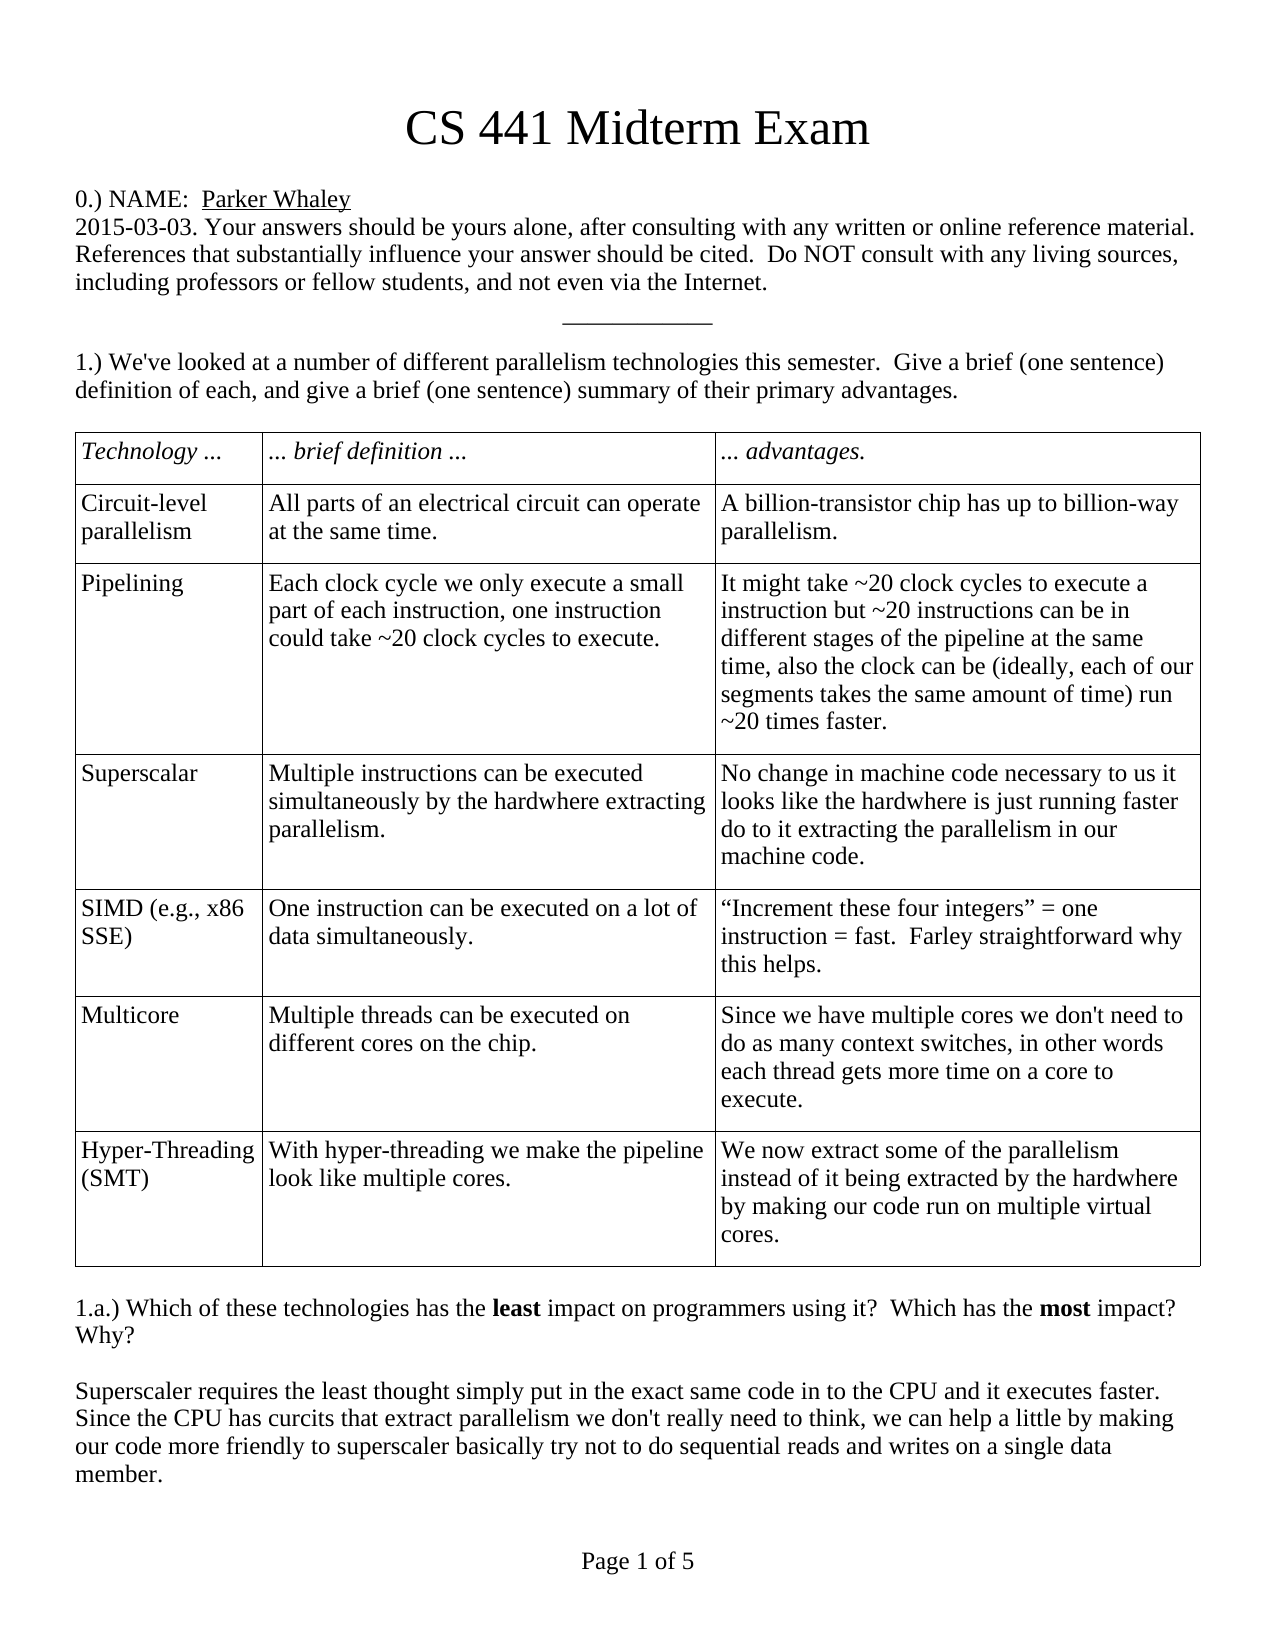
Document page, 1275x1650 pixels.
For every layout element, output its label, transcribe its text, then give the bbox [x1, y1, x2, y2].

text 1.) We've looked at a number of different parallelism technologies this semester. Give a brief (one sentence) definition of each, and give a brief (one sentence) summary of their primary advantages. [75, 348, 1200, 404]
table_cell We now extract some of the parallelism instead of it being extracted by the hardwhere by making our code run on multiple virtual cores. [716, 1132, 1200, 1266]
table_cell All parts of an electrical circuit can operate at the same time. [263, 485, 715, 563]
table_cell Hyper-Threading (SMT) [76, 1132, 262, 1266]
table_cell Multicore [76, 997, 262, 1131]
text —————— [75, 308, 1200, 336]
table_cell SIMD (e.g., x86 SSE) [76, 890, 262, 996]
table_cell With hyper-threading we make the pipeline look like multiple cores. [263, 1132, 715, 1266]
table_header Technology ... [76, 433, 262, 483]
table_header ... advantages. [716, 433, 1200, 483]
table_cell Multiple instructions can be executed simultaneously by the hardwhere extracting parallelism. [263, 755, 715, 888]
table_cell One instruction can be executed on a lot of data simultaneously. [263, 890, 715, 996]
text 0.) NAME: Parker Whaley 2015-03-03. Your answers should be yours alone, after consulting with any written or online reference material. References that substantially influence your answer should be cited. Do NOT consult with any living sources, including professors or fellow students, and not even via the Internet. [75, 185, 1200, 296]
table_cell Superscalar [76, 755, 262, 888]
table_cell Pipelining [76, 564, 262, 753]
table_cell Each clock cycle we only execute a small part of each instruction, one instruction could take ~20 clock cycles to execute. [263, 564, 715, 753]
table_cell No change in machine code necessary to us it looks like the hardwhere is just running faster do to it extracting the parallelism in our machine code. [716, 755, 1200, 888]
table_header ... brief definition ... [263, 433, 715, 483]
table_cell “Increment these four integers” = one instruction = fast. Farley straightforward why this helps. [716, 890, 1200, 996]
text Superscaler requires the least thought simply put in the exact same code in to the CPU and it executes faster. Since the CPU has curcits that extract parallelism we don't really need to think, we can help a little by making our code more friendly to superscaler basically try not to do sequential reads and writes on a single data member. [75, 1377, 1200, 1488]
table_cell A billion-transistor chip has up to billion-way parallelism. [716, 485, 1200, 563]
subtitle CS 441 Midterm Exam [75, 100, 1200, 155]
table_cell Multiple threads can be executed on different cores on the chip. [263, 997, 715, 1131]
text 1.a.) Which of these technologies has the least impact on programmers using it? Which has the most impact? Why? [75, 1294, 1200, 1349]
table_cell It might take ~20 clock cycles to execute a instruction but ~20 instructions can be in different stages of the pipeline at the same time, also the clock can be (ideally, each of our segments takes the same amount of time) run ~20 times faster. [716, 564, 1200, 753]
table_cell Since we have multiple cores we don't need to do as many context switches, in other words each thread gets more time on a core to execute. [716, 997, 1200, 1131]
table_cell Circuit-level parallelism [76, 485, 262, 563]
